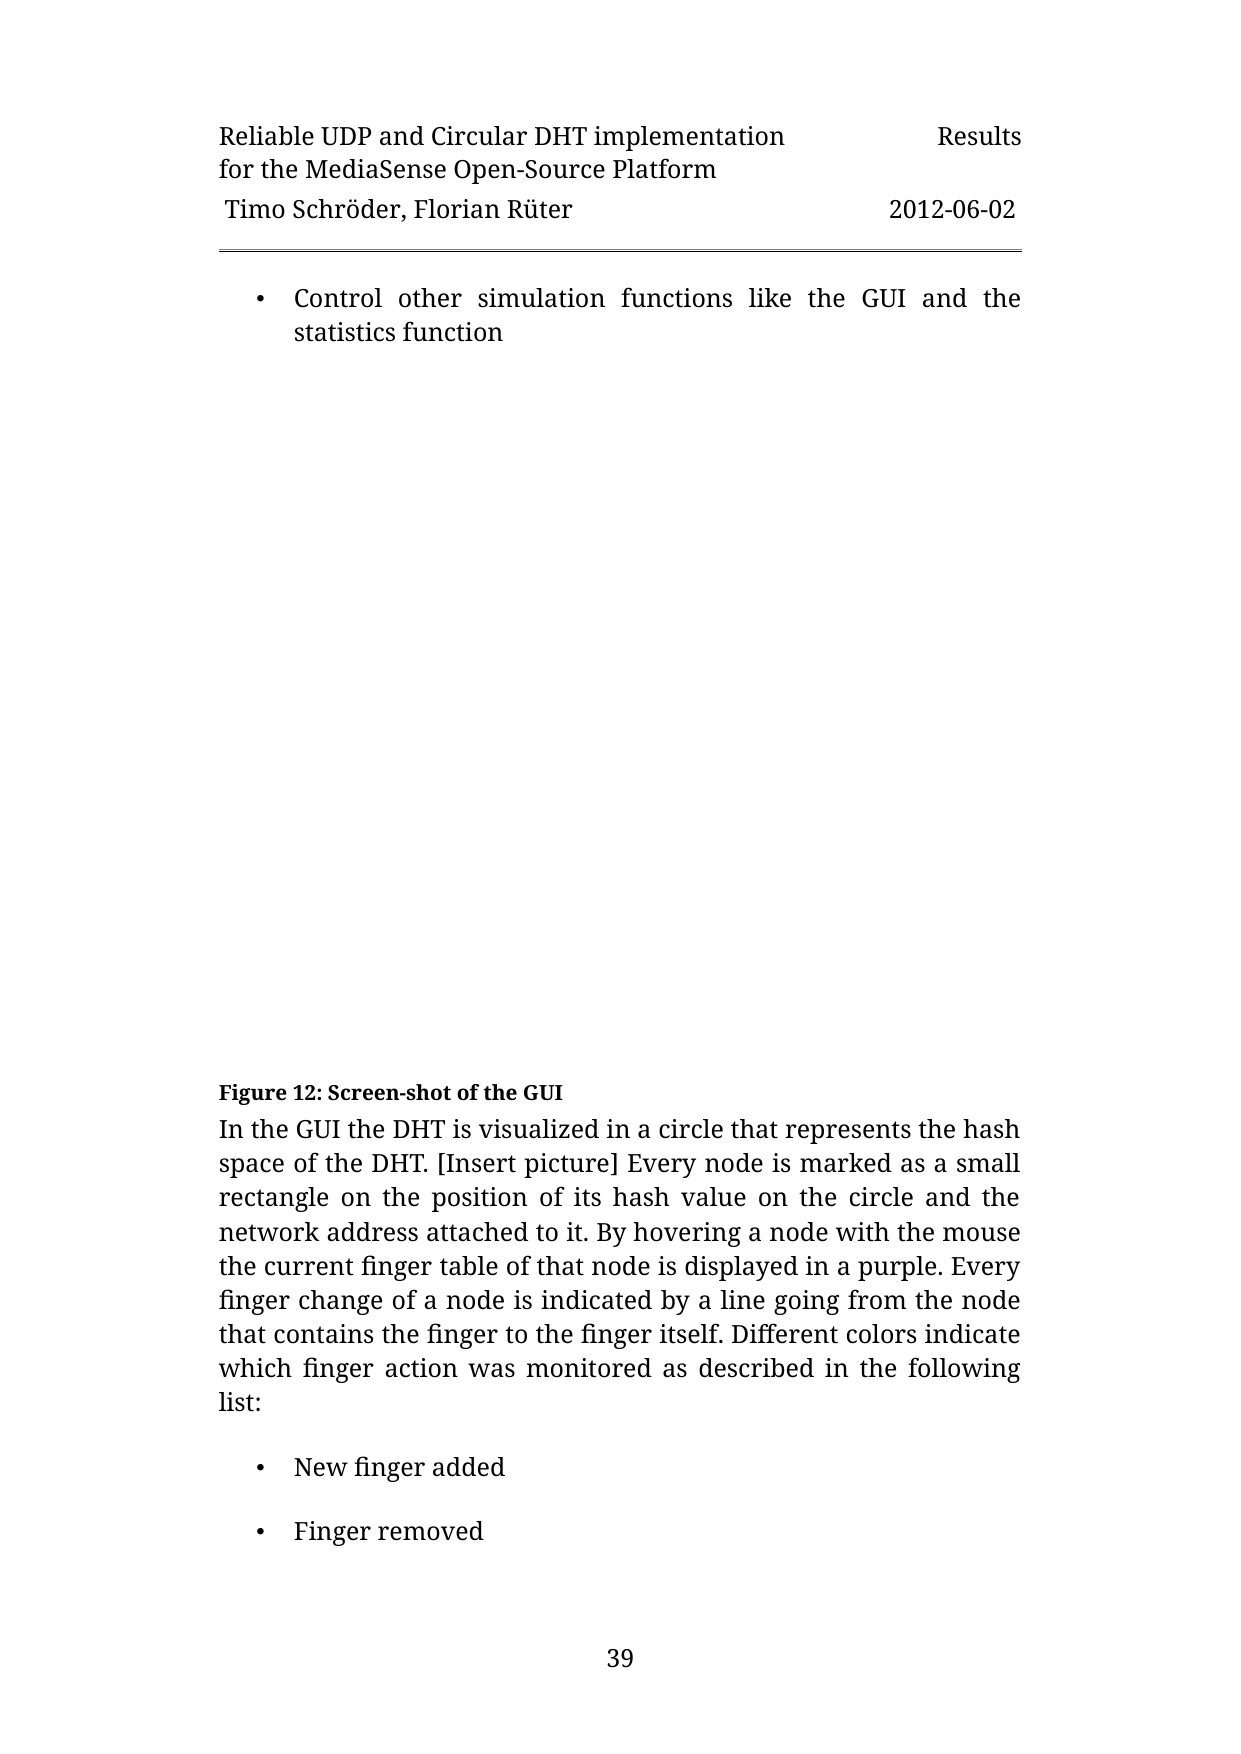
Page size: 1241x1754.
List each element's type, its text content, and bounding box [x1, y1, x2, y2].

list Control other simulation functions like the GUI and the statistics function [256, 281, 1022, 349]
text Figure 12: Screen-shot of the GUI [218, 386, 1017, 1106]
list Finger removed [256, 1514, 1022, 1548]
list New finger added [256, 1449, 1022, 1483]
text In the GUI the DHT is visualized in a circle that represents the hash space of the DHT. [Insert picture] Every node is marked as a small rectangle on the position of its hash value on the circle and the network address attached to it. By hovering a node with the mouse the current finger table of that node is displayed in a purple. Every finger change of a node is indicated by a line going from the node that contains the finger to the finger itself. Different colors indicate which finger action was monitored as described in the following list: [218, 1112, 1022, 1418]
